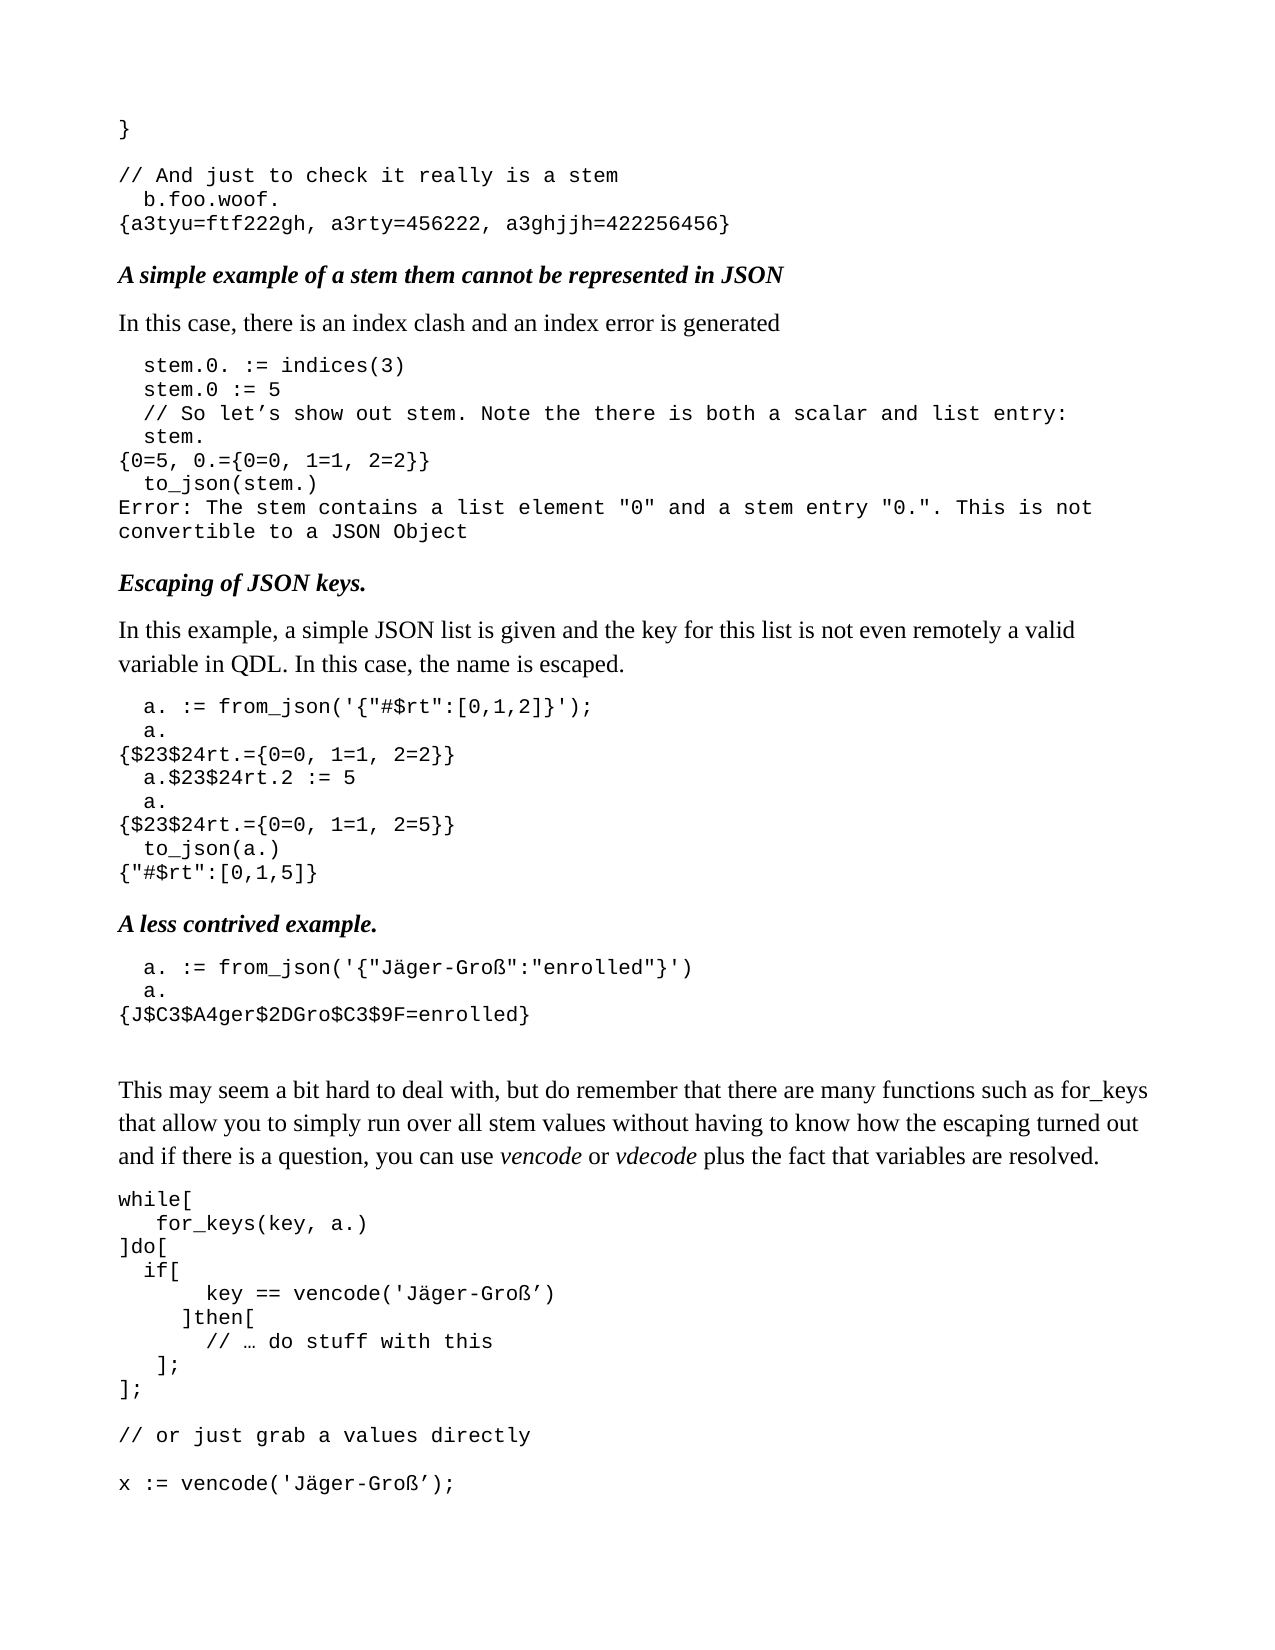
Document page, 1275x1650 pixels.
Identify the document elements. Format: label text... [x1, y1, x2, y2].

text // And just to check it really is a stem [118, 165, 1157, 189]
text // … do stuff with this [118, 1331, 1157, 1354]
text stem. [118, 426, 1157, 450]
text b.foo.woof. [118, 189, 1157, 213]
text A less contrived example. [118, 909, 1157, 938]
text } [118, 118, 1157, 142]
text while[ [118, 1189, 1157, 1212]
text a.$23$24rt.2 := 5 [118, 767, 1157, 791]
text a. [118, 980, 1157, 1004]
text This may seem a bit hard to deal with, but do remember that there are many functions such as for_keys that allow you to simply run over all stem values without having to know how the escaping turned out and if there is a question, you can use vencode or vdecode plus the fact that variables are resolved. [118, 1075, 1157, 1170]
text Error: The stem contains a list element "0" and a stem entry "0.". This is not convertible to a JSON Object [118, 497, 1157, 544]
text {a3tyu=ftf222gh, a3rty=456222, a3ghjjh=422256456} [118, 213, 1157, 236]
text // or just grab a values directly [118, 1425, 1157, 1449]
text ]; [118, 1378, 1157, 1402]
text Escaping of JSON keys. [118, 568, 1157, 597]
text a. [118, 720, 1157, 743]
text A simple example of a stem them cannot be represented in JSON [118, 260, 1157, 289]
text ]do[ [118, 1236, 1157, 1260]
text a. [118, 791, 1157, 814]
text // So let’s show out stem. Note the there is both a scalar and list entry: [118, 402, 1157, 426]
text stem.0. := indices(3) [118, 355, 1157, 379]
text {J$C3$A4ger$2DGro$C3$9F=enrolled} [118, 1004, 1157, 1028]
text if[ [118, 1260, 1157, 1283]
text stem.0 := 5 [118, 379, 1157, 402]
text key == vencode('Jäger-Groß’) [118, 1283, 1157, 1307]
text ]; [118, 1354, 1157, 1378]
text a. := from_json('{"Jäger-Groß":"enrolled"}') [118, 957, 1157, 980]
text ]then[ [118, 1307, 1157, 1331]
text to_json(stem.) [118, 473, 1157, 497]
text {$23$24rt.={0=0, 1=1, 2=2}} [118, 743, 1157, 767]
text {0=5, 0.={0=0, 1=1, 2=2}} [118, 450, 1157, 473]
text x := vencode('Jäger-Groß’); [118, 1473, 1157, 1496]
text In this case, there is an index clash and an index error is generated [118, 308, 1157, 336]
text {"#$rt":[0,1,5]} [118, 862, 1157, 885]
text to_json(a.) [118, 838, 1157, 862]
text for_keys(key, a.) [118, 1212, 1157, 1236]
text In this example, a simple JSON list is given and the key for this list is not even remotely a valid variable in QDL. In this case, the name is escaped. [118, 616, 1157, 677]
text a. := from_json('{"#$rt":[0,1,2]}'); [118, 696, 1157, 720]
text {$23$24rt.={0=0, 1=1, 2=5}} [118, 814, 1157, 838]
